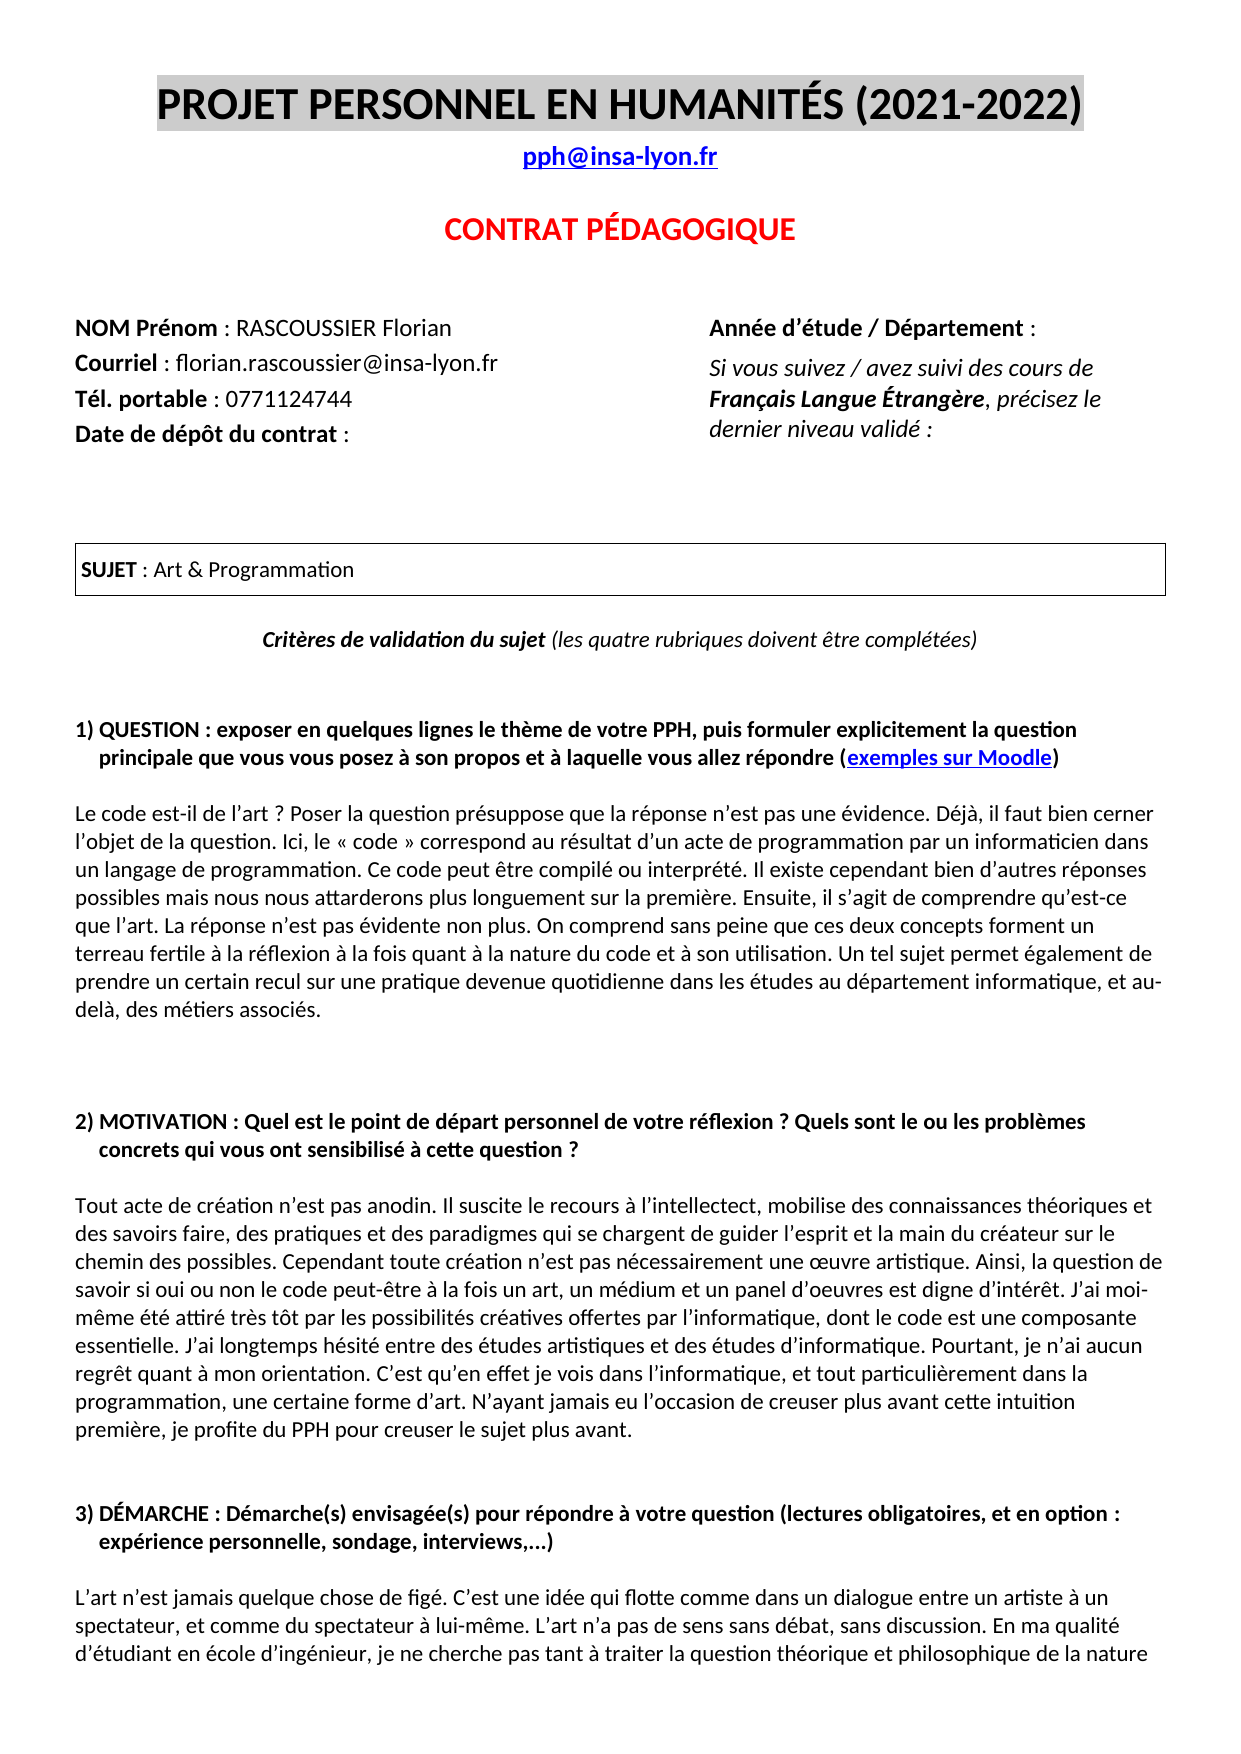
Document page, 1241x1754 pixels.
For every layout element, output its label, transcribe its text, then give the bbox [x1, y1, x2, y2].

text PROJET PERSONNEL EN HUMANITÉS (2021-2022) [75, 75, 1165, 131]
table_cell Si vous suivez / avez suivi des cours de Français Langue Étrangère, précisez le dernier niveau validé : [709, 345, 1165, 451]
table_cell Date de dépôt du contrat : [75, 416, 709, 451]
table_header NOM Prénom : RASCOUSSIER Florian [75, 310, 709, 345]
text Critères de validation du sujet (les quatre rubriques doivent être complétées) [75, 626, 1165, 654]
table_cell Courriel : florian.rascoussier@insa-lyon.fr [75, 345, 709, 380]
text Tout acte de création n’est pas anodin. Il suscite le recours à l’intellectect, mobilise des connaissances théoriques et des savoirs faire, des pratiques et des paradigmes qui se chargent de guider l’esprit et la main du créateur sur le chemin des possibles. Cependant toute création n’est pas nécessairement une œuvre artistique. Ainsi, la question de savoir si oui ou non le code peut-être à la fois un art, un médium et un panel d’oeuvres est digne d’intérêt. J’ai moi-même été attiré très tôt par les possibilités créatives offertes par l’informatique, dont le code est une composante essentielle. J’ai longtemps hésité entre des études artistiques et des études d’informatique. Pourtant, je n’ai aucun regrêt quant à mon orientation. C’est qu’en effet je vois dans l’informatique, et tout particulièrement dans la programmation, une certaine forme d’art. N’ayant jamais eu l’occasion de creuser plus avant cette intuition première, je profite du PPH pour creuser le sujet plus avant. [75, 1191, 1165, 1443]
table_header SUJET : Art & Programmation [76, 544, 1165, 594]
text L’art n’est jamais quelque chose de figé. C’est une idée qui flotte comme dans un dialogue entre un artiste à un spectateur, et comme du spectateur à lui-même. L’art n’a pas de sens sans débat, sans discussion. En ma qualité d’étudiant en école d’ingénieur, je ne cherche pas tant à traiter la question théorique et philosophique de la nature [75, 1583, 1165, 1667]
text 1) QUESTION : exposer en quelques lignes le thème de votre PPH, puis formuler explicitement la question principale que vous vous posez à son propos et à laquelle vous allez répondre (exemples sur Moodle) [75, 715, 1165, 771]
table_cell Tél. portable : 0771124744 [75, 380, 709, 416]
text Le code est-il de l’art ? Poser la question présuppose que la réponse n’est pas une évidence. Déjà, il faut bien cerner l’objet de la question. Ici, le « code » correspond au résultat d’un acte de programmation par un informaticien dans un langage de programmation. Ce code peut être compilé ou interprété. Il existe cependant bien d’autres réponses possibles mais nous nous attarderons plus longuement sur la première. Ensuite, il s’agit de comprendre qu’est-ce que l’art. La réponse n’est pas évidente non plus. On comprend sans peine que ces deux concepts forment un terreau fertile à la réflexion à la fois quant à la nature du code et à son utilisation. Un tel sujet permet également de prendre un certain recul sur une pratique devenue quotidienne dans les études au département informatique, et au-delà, des métiers associés. [75, 799, 1165, 1023]
text pph@insa-lyon.fr [75, 139, 1165, 172]
text 2) MOTIVATION : Quel est le point de départ personnel de votre réflexion ? Quels sont le ou les problèmes concrets qui vous ont sensibilisé à cette question ? [75, 1107, 1165, 1163]
table_header Année d’étude / Département : [709, 310, 1165, 345]
text 3) DÉMARCHE : Démarche(s) envisagée(s) pour répondre à votre question (lectures obligatoires, et en option : expérience personnelle, sondage, interviews,...) [75, 1499, 1165, 1555]
text CONTRAT PÉDAGOGIQUE [75, 208, 1165, 248]
